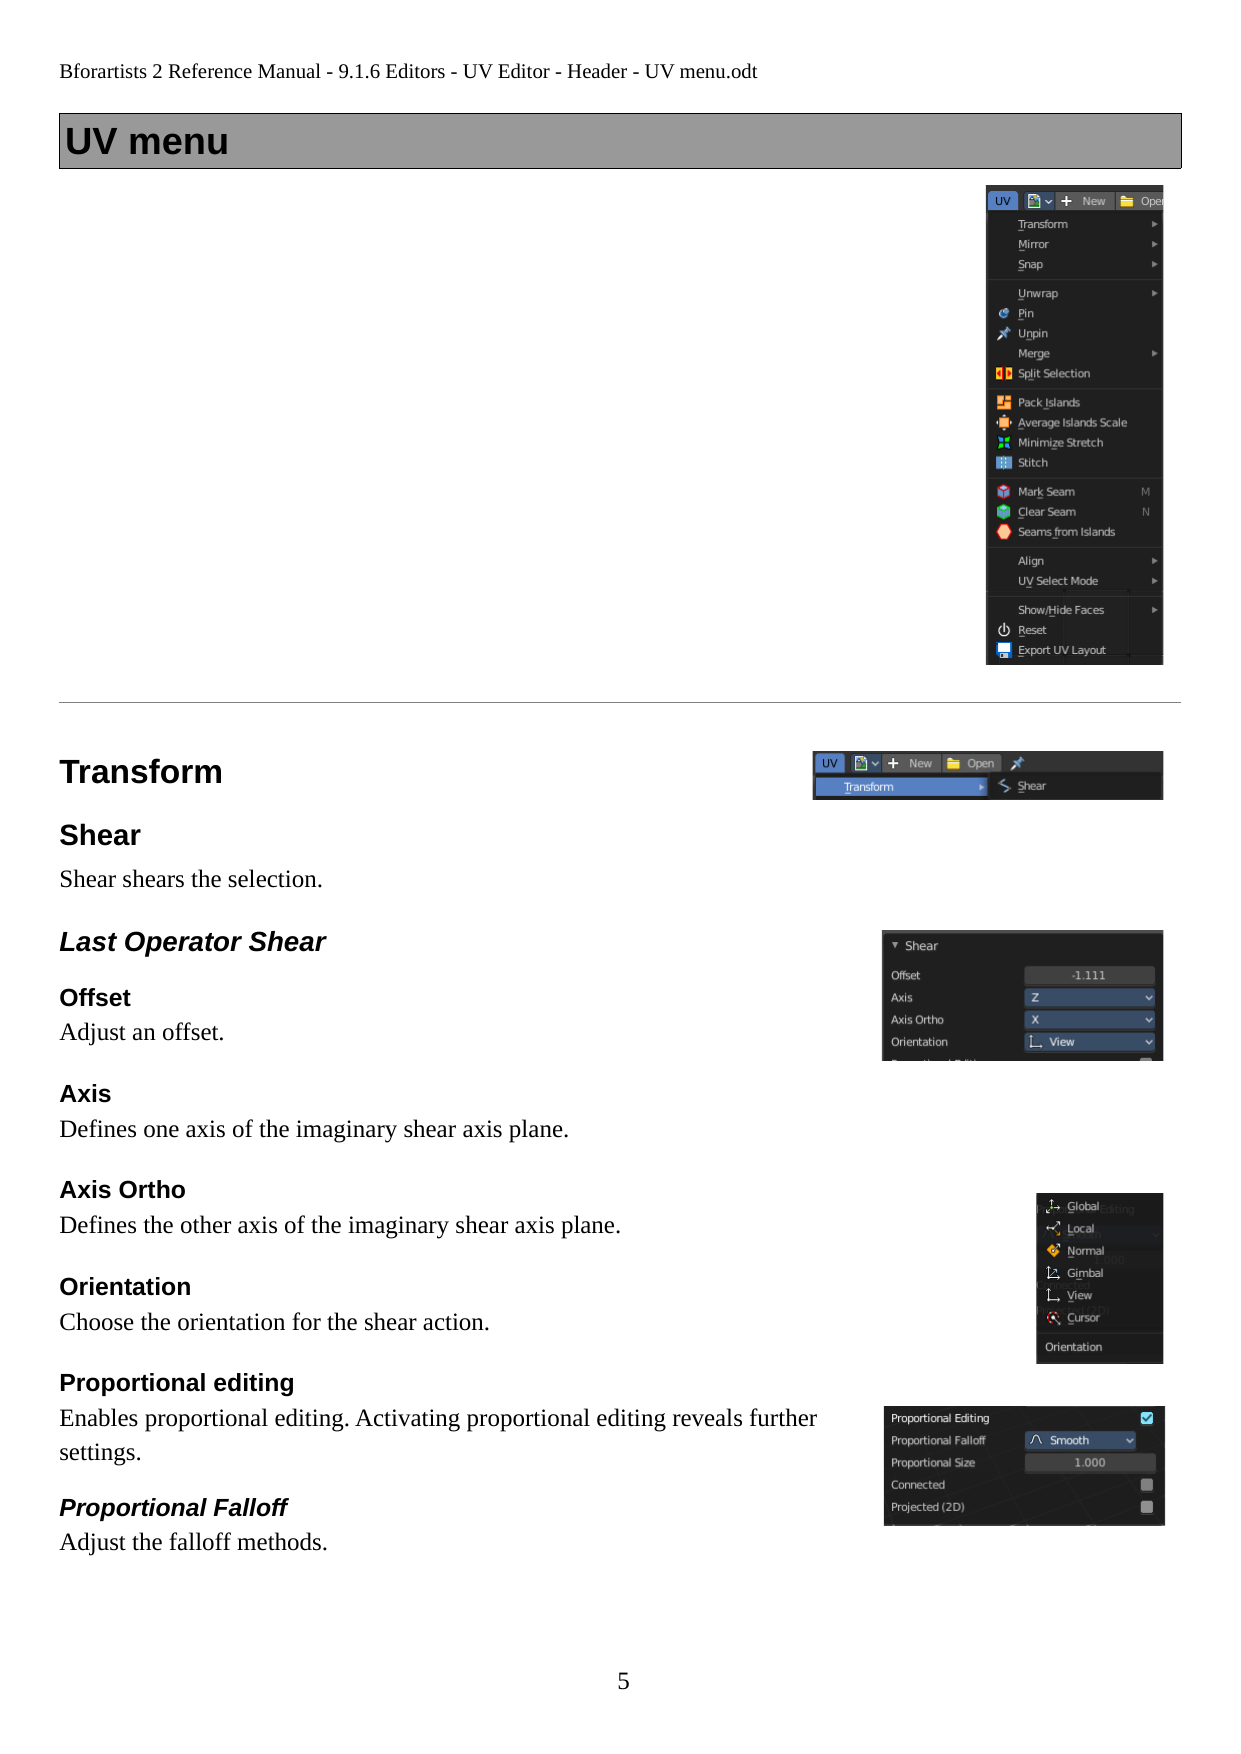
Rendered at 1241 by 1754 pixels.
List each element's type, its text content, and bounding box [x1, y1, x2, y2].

subtitle [1164, 983, 1181, 1011]
picture [1036, 1193, 1164, 1364]
subtitle [1164, 752, 1181, 791]
subtitle [1164, 1272, 1181, 1300]
subtitle Offset [59, 983, 881, 1011]
text Adjust an offset. [59, 1017, 881, 1046]
text Enables proportional editing. Activating proportional editing reveals further settings. [59, 1403, 1181, 1466]
text [1164, 1017, 1181, 1046]
text Choose the orientation for the shear action. [59, 1307, 1036, 1335]
text Shear shears the selection. [59, 864, 1181, 893]
picture [985, 185, 1164, 665]
subtitle Proportional editing [59, 1368, 1181, 1397]
subtitle Proportional Falloff [59, 1493, 883, 1521]
subtitle Axis [59, 1079, 1181, 1108]
subtitle Axis Ortho [59, 1175, 1181, 1204]
text Adjust the falloff methods. [59, 1527, 1181, 1556]
picture [883, 1406, 1166, 1526]
subtitle Last Operator Shear [59, 926, 1181, 958]
subtitle [1166, 1493, 1181, 1521]
subtitle Orientation [59, 1272, 1036, 1300]
text Defines the other axis of the imaginary shear axis plane. [59, 1210, 1036, 1239]
subtitle Transform [59, 752, 812, 791]
text Defines one axis of the imaginary shear axis plane. [59, 1114, 1181, 1143]
picture [881, 930, 1164, 1061]
table_header UV menu [60, 114, 1181, 168]
picture [812, 751, 1164, 800]
subtitle Shear [59, 818, 1181, 852]
